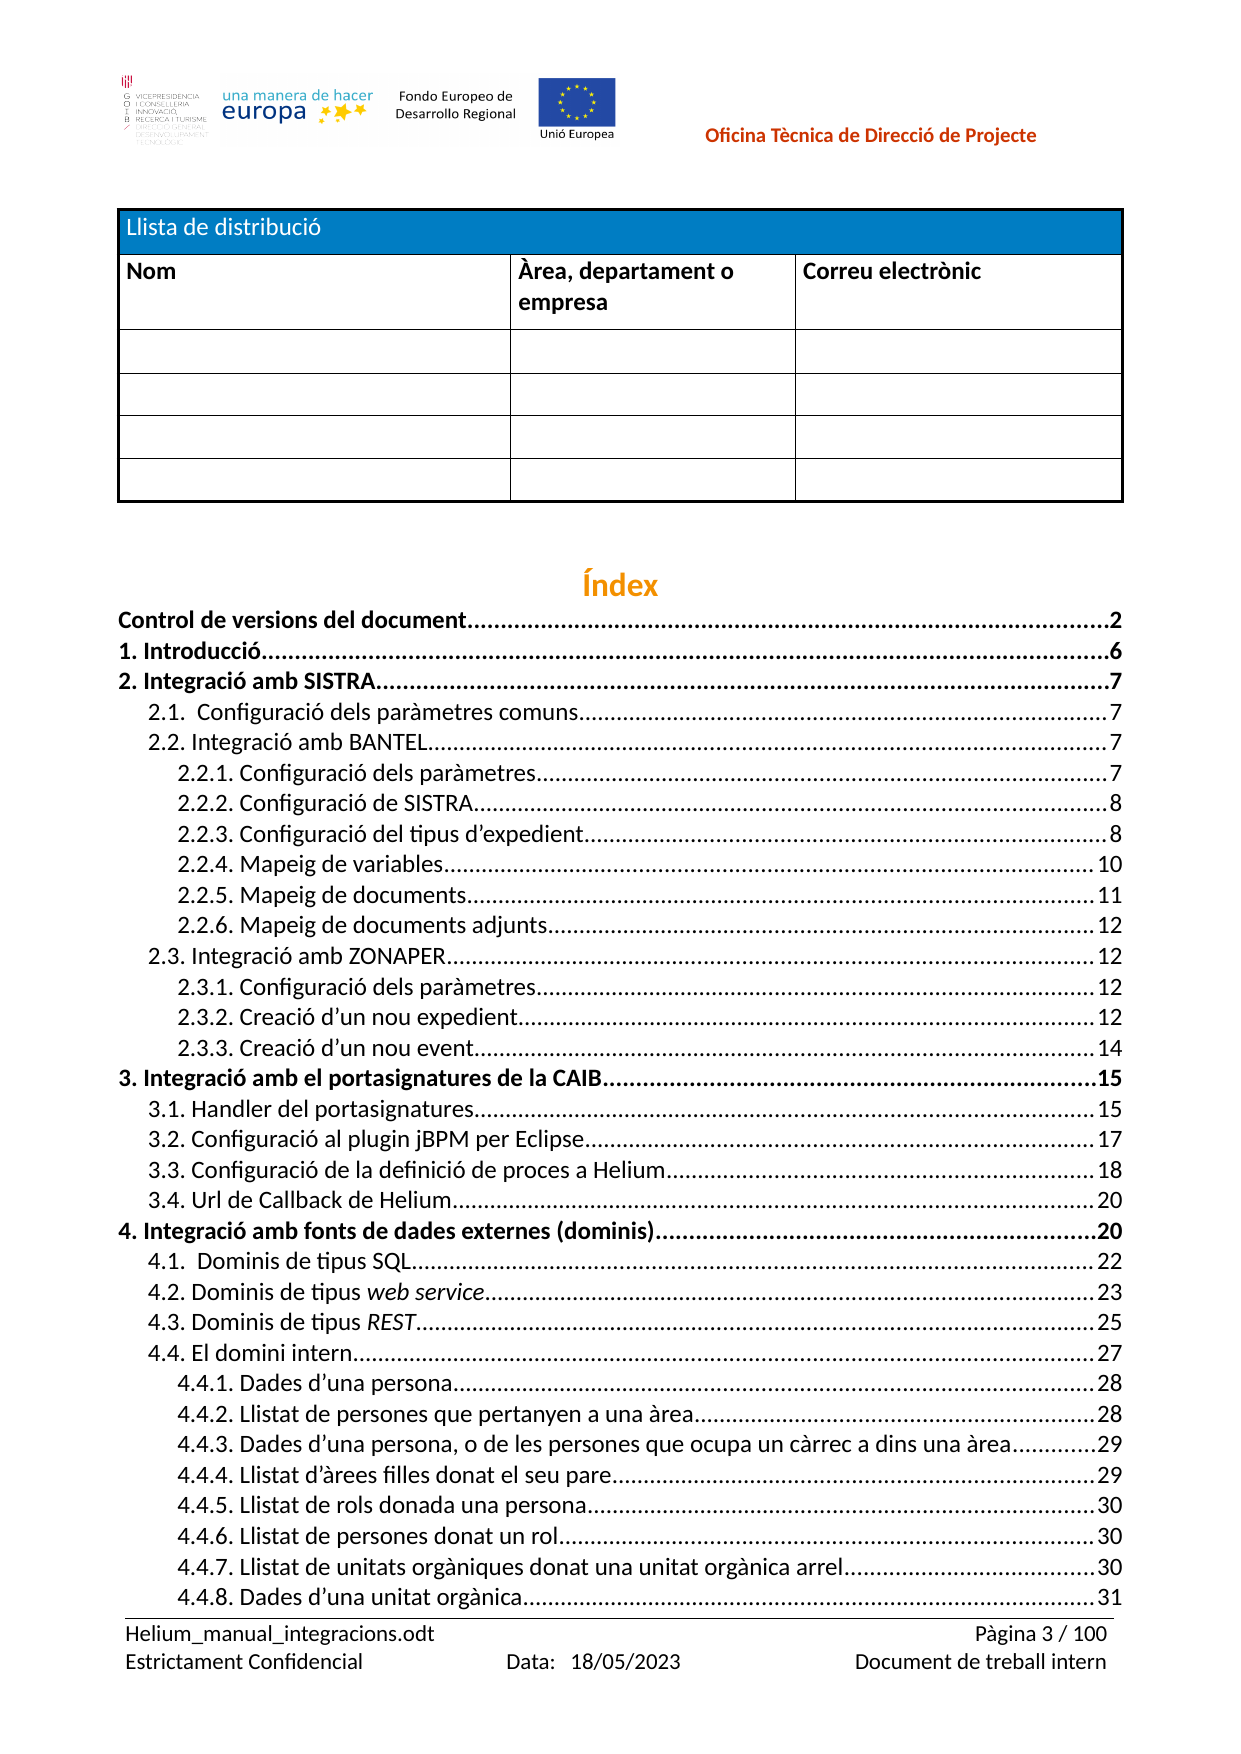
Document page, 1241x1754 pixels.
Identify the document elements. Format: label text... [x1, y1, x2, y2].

text 4. Integració amb fonts de dades externes (dominis) 20 [118, 1215, 1122, 1245]
table_cell [120, 416, 510, 457]
table_cell [511, 459, 795, 499]
text 4.4.6. Llistat de persones donat un rol 30 [177, 1520, 1122, 1551]
table_cell Correu electrònic [796, 255, 1121, 329]
text 2. Integració amb SISTRA 7 [118, 666, 1122, 696]
text 4.4. El domini intern 27 [148, 1337, 1122, 1367]
text 4.4.7. Llistat de unitats orgàniques donat una unitat orgànica arrel 30 [177, 1551, 1122, 1581]
table_cell [796, 416, 1121, 457]
text 4.1. Dominis de tipus SQL 22 [148, 1245, 1122, 1276]
text 4.4.5. Llistat de rols donada una persona 30 [177, 1489, 1122, 1520]
table_cell [511, 416, 795, 457]
text 3.3. Configuració de la definició de proces a Helium 18 [148, 1154, 1122, 1184]
text 3.4. Url de Callback de Helium 20 [148, 1184, 1122, 1215]
text Índex [118, 564, 1122, 604]
text 2.2. Integració amb BANTEL 7 [148, 727, 1122, 757]
text Control de versions del document 2 [118, 604, 1122, 635]
table_cell Nom [120, 255, 510, 329]
text 2.1. Configuració dels paràmetres comuns 7 [148, 696, 1122, 727]
picture [219, 73, 621, 147]
table_cell [796, 459, 1121, 499]
table_cell [796, 330, 1121, 373]
text 4.2. Dominis de tipus web service 23 [148, 1276, 1122, 1306]
table_cell [120, 459, 510, 499]
table_header Llista de distribució [120, 211, 1121, 254]
text 4.4.1. Dades d’una persona 28 [177, 1367, 1122, 1398]
text 3. Integració amb el portasignatures de la CAIB 15 [118, 1062, 1122, 1093]
text 2.2.1. Configuració dels paràmetres 7 [177, 757, 1122, 788]
text 2.3.2. Creació d’un nou expedient 12 [177, 1001, 1122, 1032]
text 2.2.6. Mapeig de documents adjunts 12 [177, 910, 1122, 940]
text 2.2.5. Mapeig de documents 11 [177, 879, 1122, 910]
table_cell [511, 330, 795, 373]
table_cell [120, 330, 510, 373]
text 4.4.8. Dades d’una unitat orgànica 31 [177, 1581, 1122, 1612]
table_cell [796, 374, 1121, 415]
text 4.3. Dominis de tipus REST 25 [148, 1306, 1122, 1337]
table_cell [120, 374, 510, 415]
text 2.3.3. Creació d’un nou event 14 [177, 1032, 1122, 1062]
text 2.3. Integració amb ZONAPER 12 [148, 940, 1122, 971]
table_cell Àrea, departament o empresa [511, 255, 795, 329]
text 2.2.3. Configuració del tipus d’expedient 8 [177, 818, 1122, 849]
text 4.4.3. Dades d’una persona, o de les persones que ocupa un càrrec a dins una àrea 29 [177, 1428, 1122, 1459]
text 2.2.2. Configuració de SISTRA 8 [177, 788, 1122, 818]
text 4.4.4. Llistat d’àrees filles donat el seu pare 29 [177, 1459, 1122, 1489]
text 3.1. Handler del portasignatures 15 [148, 1093, 1122, 1123]
text 2.2.4. Mapeig de variables 10 [177, 849, 1122, 879]
picture [118, 73, 213, 147]
text 3.2. Configuració al plugin jBPM per Eclipse 17 [148, 1123, 1122, 1154]
table_cell [511, 374, 795, 415]
text 2.3.1. Configuració dels paràmetres 12 [177, 971, 1122, 1001]
text 4.4.2. Llistat de persones que pertanyen a una àrea 28 [177, 1398, 1122, 1428]
text 1. Introducció 6 [118, 635, 1122, 666]
